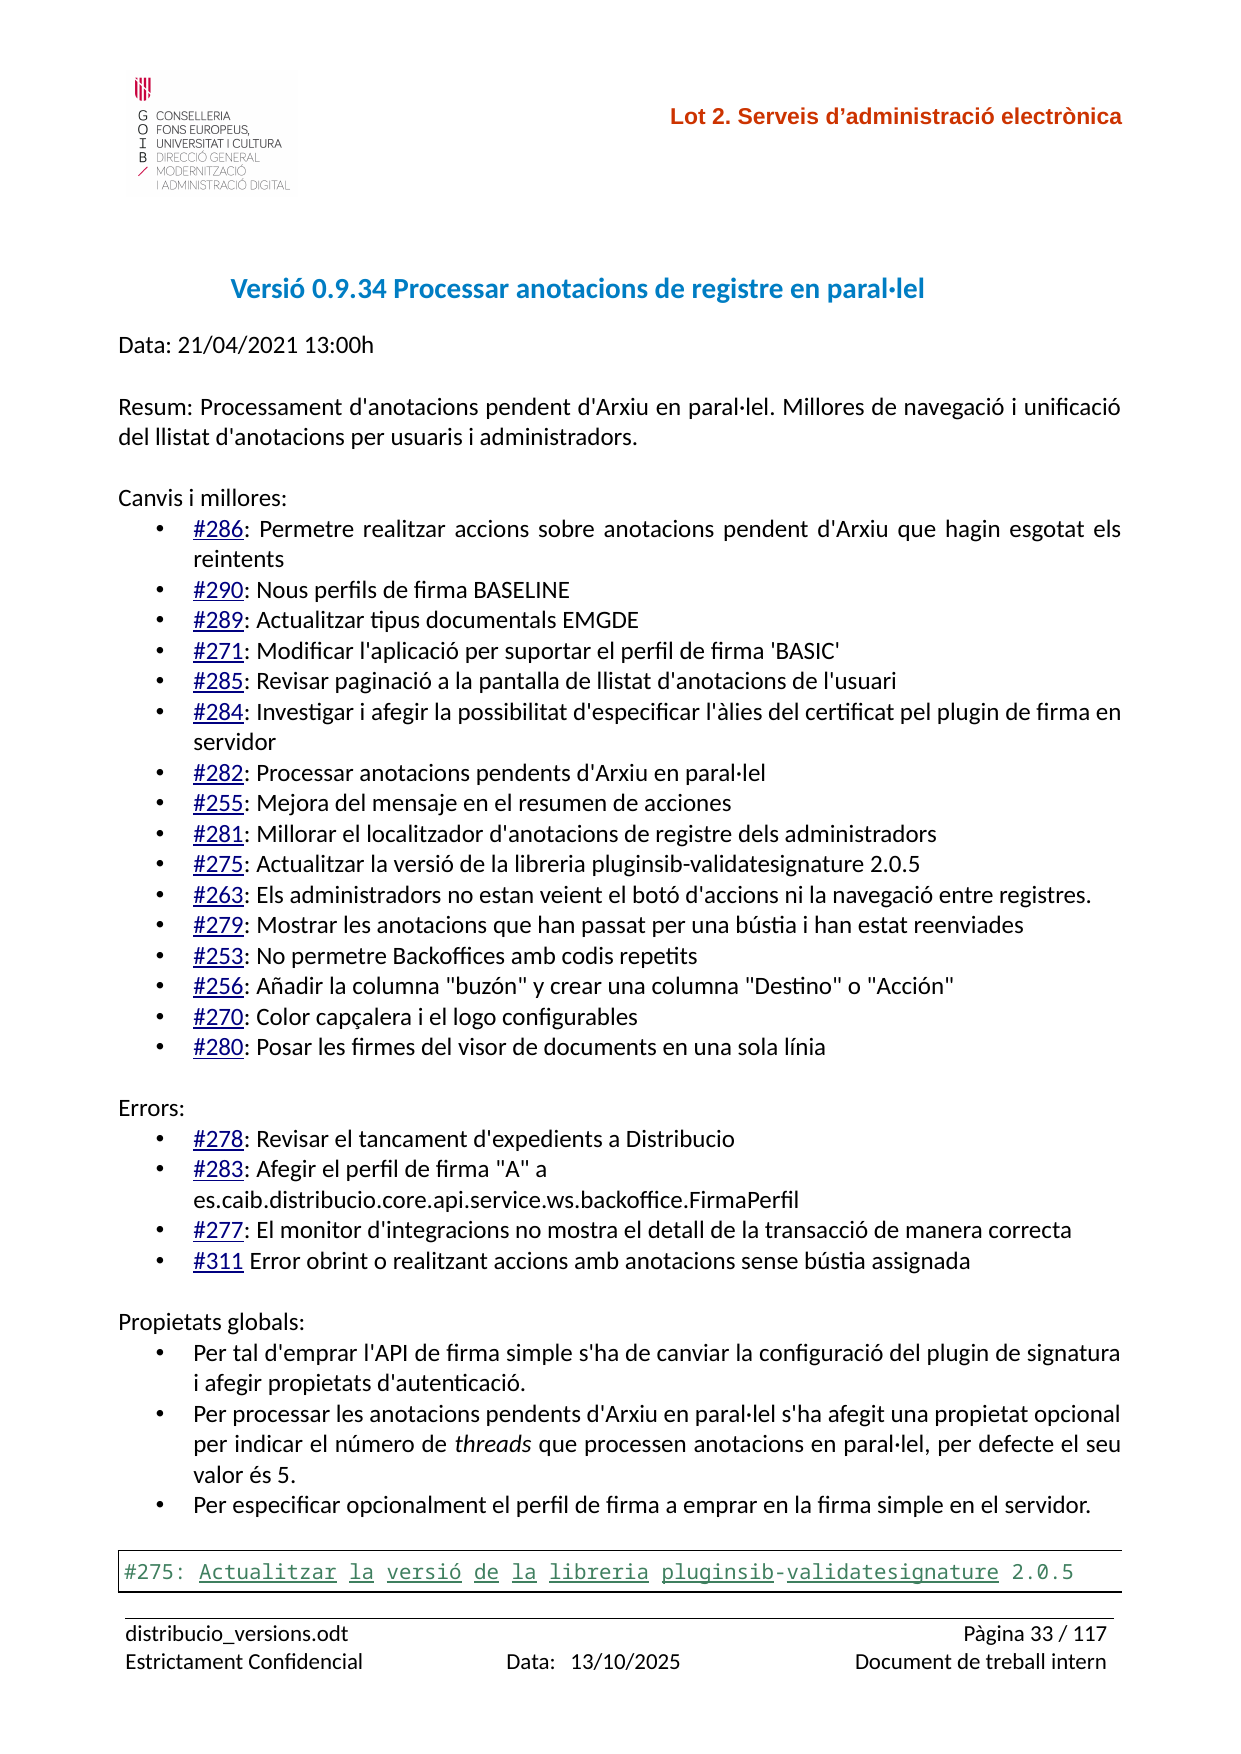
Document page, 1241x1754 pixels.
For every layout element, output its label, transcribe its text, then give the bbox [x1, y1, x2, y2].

list #263: Els administradors no estan veient el botó d'accions ni la navegació entre registres. [156, 879, 1122, 909]
list #285: Revisar paginació a la pantalla de llistat d'anotacions de l'usuari [156, 665, 1122, 696]
list Per especificar opcionalment el perfil de firma a emprar en la firma simple en el servidor. [156, 1489, 1122, 1520]
text Errors: [118, 1093, 1122, 1123]
table_header #275: Actualitzar la versió de la libreria pluginsib-validatesignature 2.0.5 [119, 1551, 1122, 1591]
list #271: Modificar l'aplicació per suportar el perfil de firma 'BASIC' [156, 635, 1122, 665]
list #270: Color capçalera i el logo configurables [156, 1001, 1122, 1032]
list #283: Afegir el perfil de firma "A" a es.caib.distribucio.core.api.service.ws.backoffice.FirmaPerfil [156, 1154, 1122, 1215]
list #311 Error obrint o realitzant accions amb anotacions sense bústia assignada [156, 1245, 1122, 1276]
list #286: Permetre realitzar accions sobre anotacions pendent d'Arxiu que hagin esgotat els reintents [156, 513, 1122, 574]
list #280: Posar les firmes del visor de documents en una sola línia [156, 1032, 1122, 1062]
list #256: Añadir la columna "buzón" y crear una columna "Destino" o "Acción" [156, 971, 1122, 1001]
list #279: Mostrar les anotacions que han passat per una bústia i han estat reenviades [156, 909, 1122, 940]
text Resum: Processament d'anotacions pendent d'Arxiu en paral·lel. Millores de navegació i unificació del llistat d'anotacions per usuaris i administradors. [118, 391, 1122, 452]
list #277: El monitor d'integracions no mostra el detall de la transacció de manera correcta [156, 1215, 1122, 1245]
list #278: Revisar el tancament d'expedients a Distribucio [156, 1123, 1122, 1154]
list #284: Investigar i afegir la possibilitat d'especificar l'àlies del certificat pel plugin de firma en servidor [156, 696, 1122, 757]
list #253: No permetre Backoffices amb codis repetits [156, 940, 1122, 971]
list Per processar les anotacions pendents d'Arxiu en paral·lel s'ha afegit una propietat opcional per indicar el número de threads que processen anotacions en paral·lel, per defecte el seu valor és 5. [156, 1398, 1122, 1489]
list Per tal d'emprar l'API de firma simple s'ha de canviar la configuració del plugin de signatura i afegir propietats d'autenticació. [156, 1337, 1122, 1398]
subtitle Versió 0.9.34 Processar anotacions de registre en paral·lel [153, 270, 1122, 306]
picture [126, 70, 299, 197]
text Propietats globals: [118, 1306, 1122, 1337]
text Canvis i millores: [118, 482, 1122, 513]
text Data: 21/04/2021 13:00h [118, 329, 1122, 360]
list #290: Nous perfils de firma BASELINE [156, 574, 1122, 604]
list #282: Processar anotacions pendents d'Arxiu en paral·lel [156, 757, 1122, 787]
list #289: Actualitzar tipus documentals EMGDE [156, 604, 1122, 635]
list #255: Mejora del mensaje en el resumen de acciones [156, 787, 1122, 818]
list #281: Millorar el localitzador d'anotacions de registre dels administradors [156, 818, 1122, 848]
list #275: Actualitzar la versió de la libreria pluginsib-validatesignature 2.0.5 [156, 848, 1122, 879]
